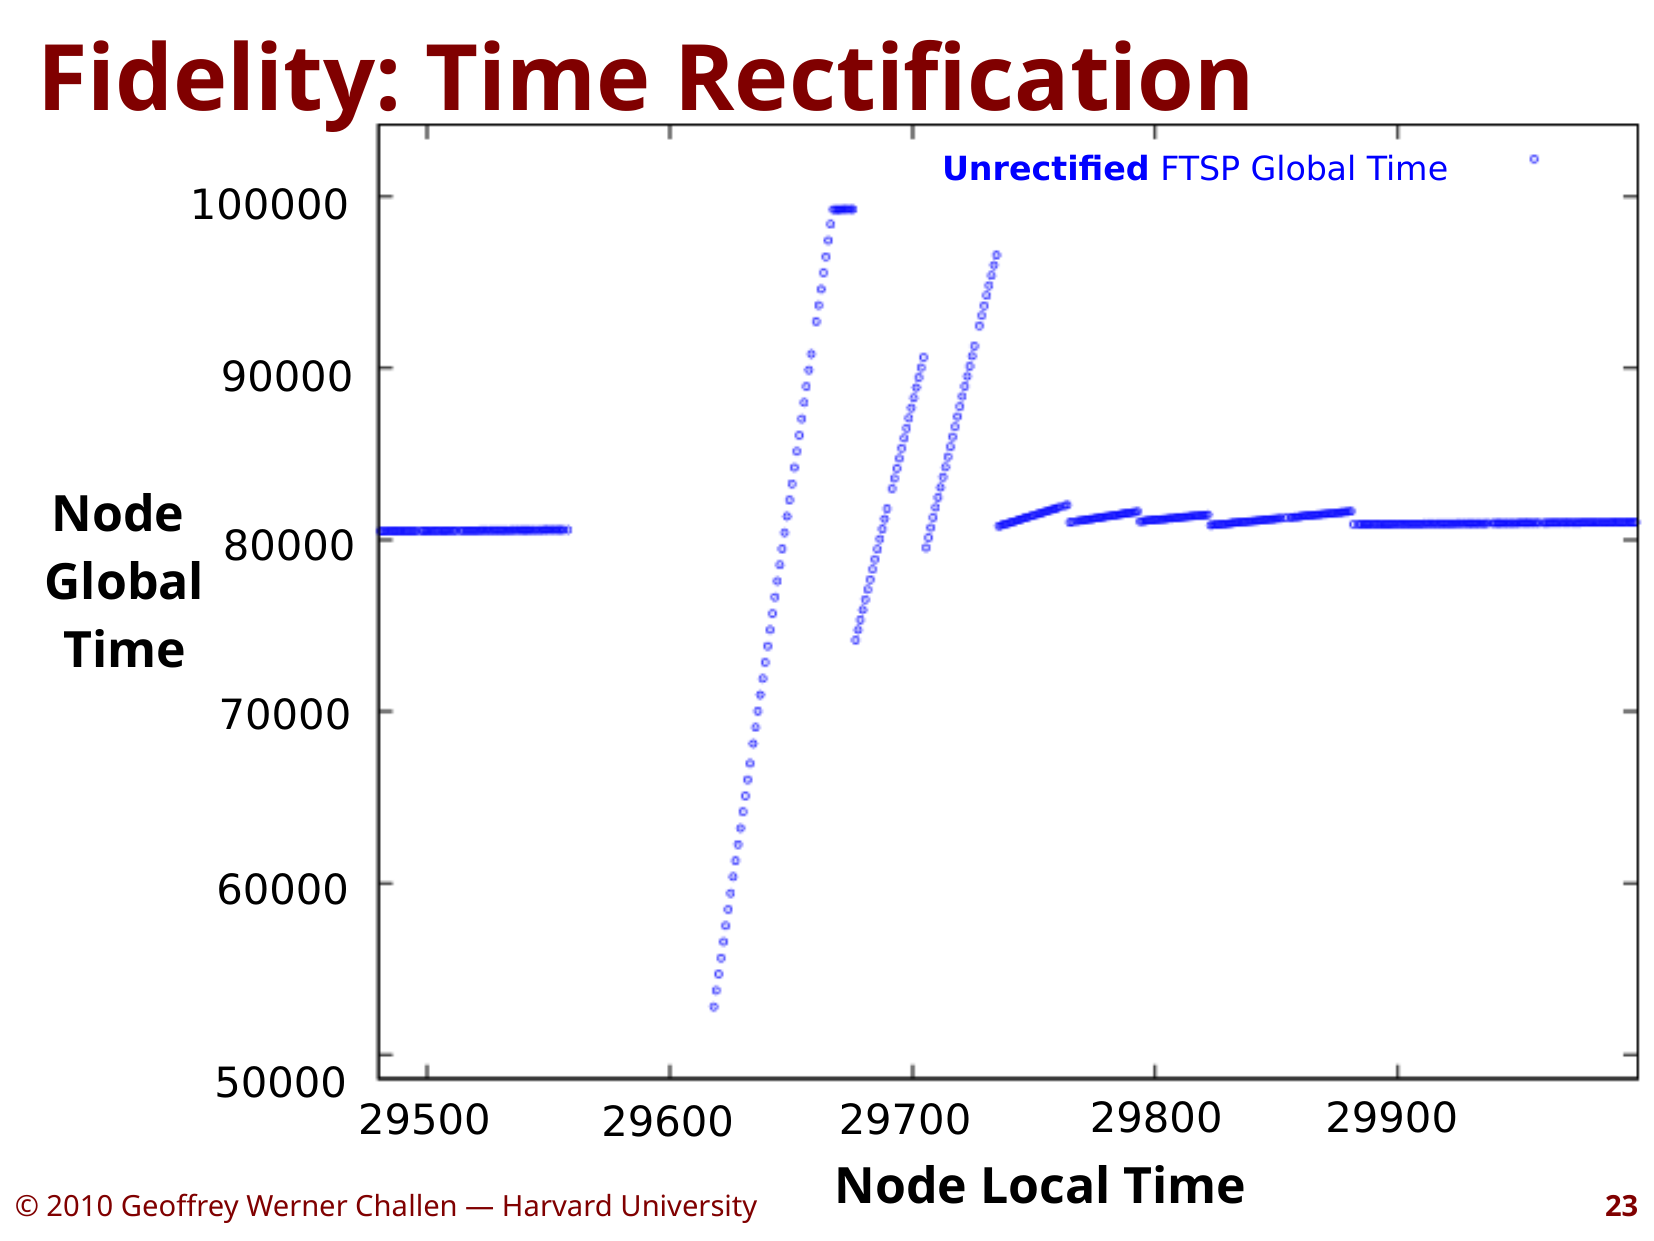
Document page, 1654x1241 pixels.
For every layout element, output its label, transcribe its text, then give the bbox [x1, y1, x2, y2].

text_box Node Local Time [783, 1142, 1298, 1217]
text_box 60000 [168, 858, 364, 922]
text_box 29600 [581, 1090, 755, 1154]
text_box 29500 [337, 1088, 511, 1152]
text_box 80000 [174, 514, 371, 578]
text_box Node Global Time [25, 470, 224, 662]
text_box 29800 [1069, 1086, 1243, 1150]
text_box 29700 [818, 1088, 992, 1152]
title Fidelity: Time Rectification [0, 7, 1654, 143]
picture [372, 122, 1644, 1086]
text_box 70000 [170, 683, 366, 747]
text_box 29900 [1305, 1086, 1479, 1150]
text_box 90000 [172, 345, 368, 409]
text_box 100000 [168, 173, 364, 238]
text_box Unrectified FTSP Global Time [901, 141, 1464, 207]
text_box 50000 [166, 1051, 362, 1115]
